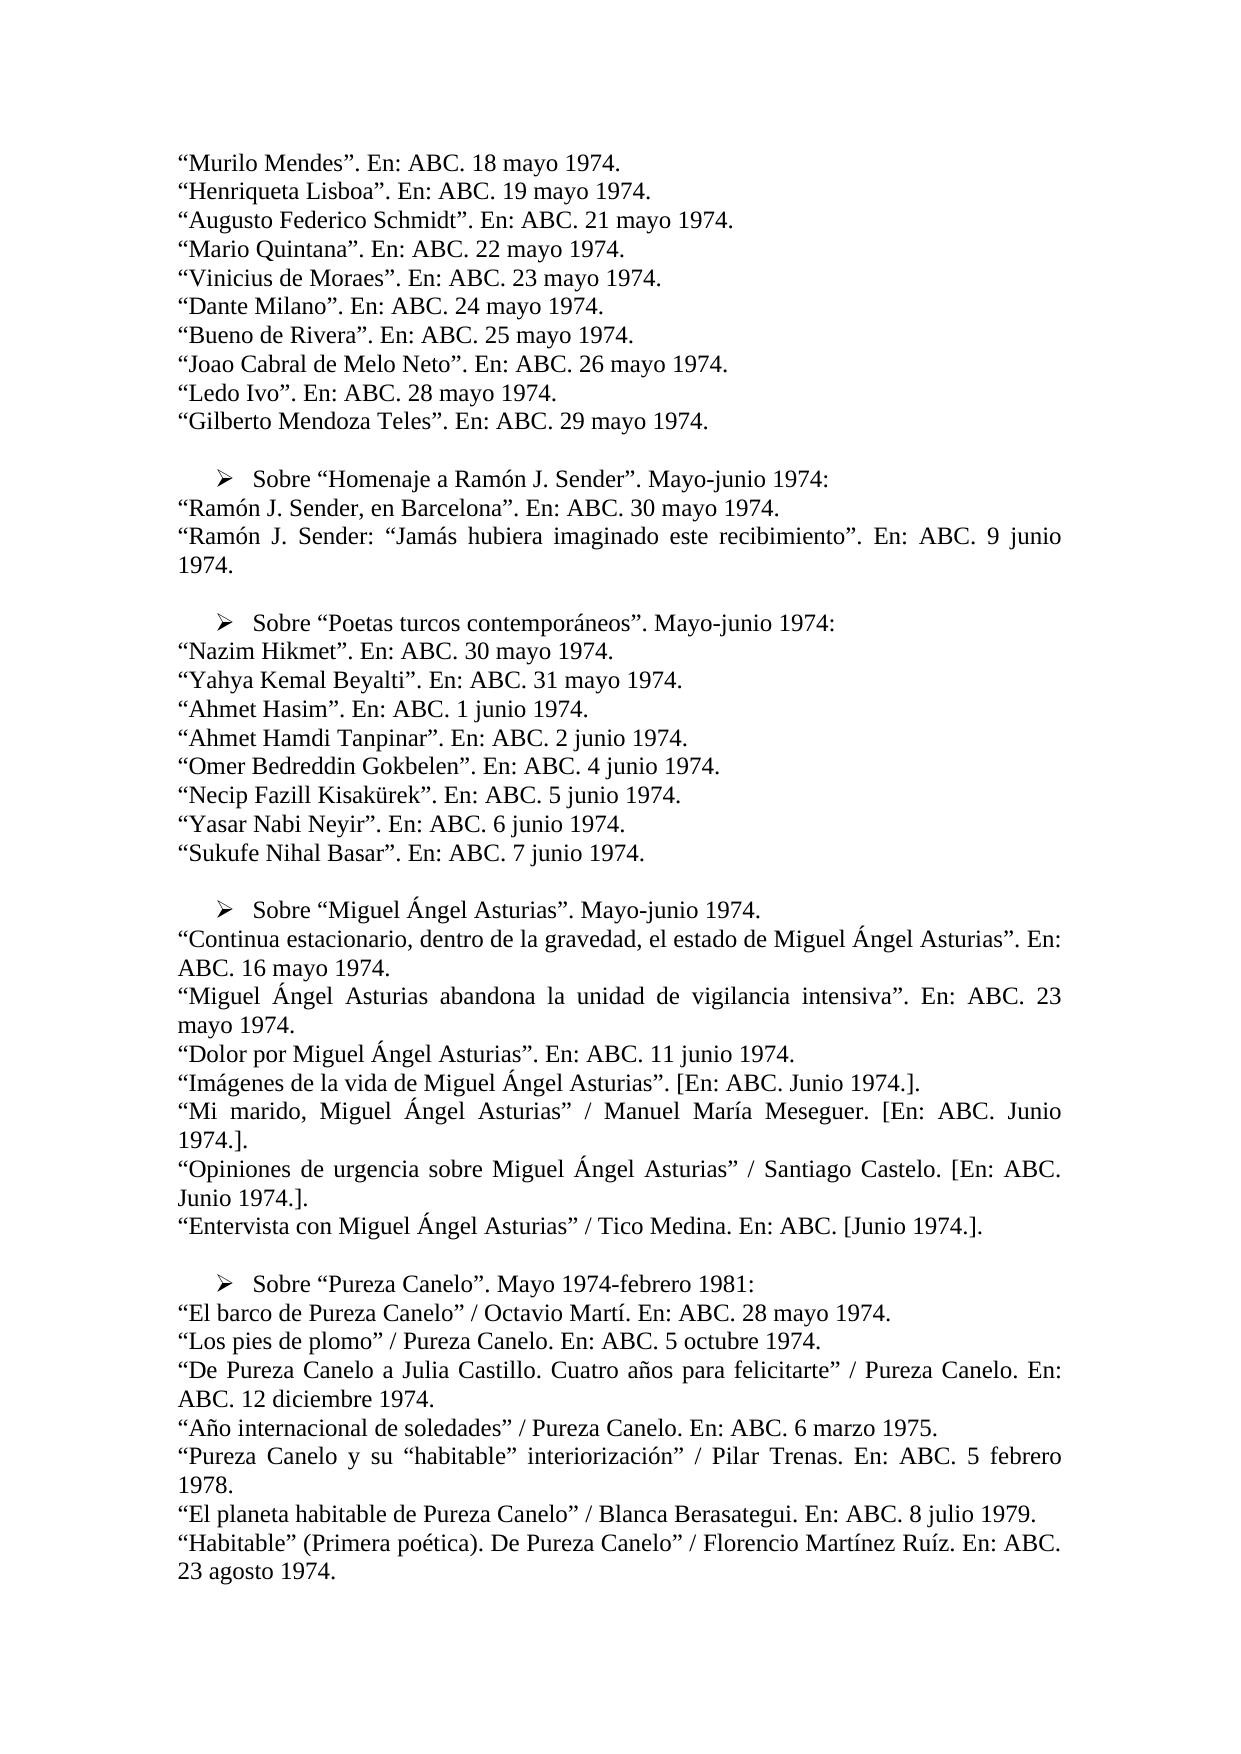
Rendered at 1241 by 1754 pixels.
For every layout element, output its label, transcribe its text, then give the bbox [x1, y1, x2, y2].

text “Ahmet Hamdi Tanpinar”. En: ABC. 2 junio 1974. [177, 723, 1063, 751]
list Sobre “Miguel Ángel Asturias”. Mayo-junio 1974. [215, 895, 1063, 924]
list Sobre “Poetas turcos contemporáneos”. Mayo-junio 1974: [215, 608, 1063, 636]
text “Nazim Hikmet”. En: ABC. 30 mayo 1974. [177, 636, 1063, 665]
text “Bueno de Rivera”. En: ABC. 25 mayo 1974. [177, 320, 1063, 349]
text “Henriqueta Lisboa”. En: ABC. 19 mayo 1974. [177, 176, 1063, 205]
text “El barco de Pureza Canelo” / Octavio Martí. En: ABC. 28 mayo 1974. [177, 1298, 1063, 1326]
text “Ramón J. Sender: “Jamás hubiera imaginado este recibimiento”. En: ABC. 9 junio 1974. [177, 521, 1063, 579]
text “Continua estacionario, dentro de la gravedad, el estado de Miguel Ángel Asturias”. En: ABC. 16 mayo 1974. [177, 924, 1063, 981]
text “Dolor por Miguel Ángel Asturias”. En: ABC. 11 junio 1974. [177, 1039, 1063, 1068]
text “Opiniones de urgencia sobre Miguel Ángel Asturias” / Santiago Castelo. [En: ABC. Junio 1974.]. [177, 1154, 1063, 1211]
text “Necip Fazill Kisakürek”. En: ABC. 5 junio 1974. [177, 780, 1063, 809]
text “Ledo Ivo”. En: ABC. 28 mayo 1974. [177, 378, 1063, 406]
text “Gilberto Mendoza Teles”. En: ABC. 29 mayo 1974. [177, 406, 1063, 435]
text “Yasar Nabi Neyir”. En: ABC. 6 junio 1974. [177, 809, 1063, 838]
text “De Pureza Canelo a Julia Castillo. Cuatro años para felicitarte” / Pureza Canelo. En: ABC. 12 diciembre 1974. [177, 1355, 1063, 1413]
text “Miguel Ángel Asturias abandona la unidad de vigilancia intensiva”. En: ABC. 23 mayo 1974. [177, 981, 1063, 1039]
text “Año internacional de soledades” / Pureza Canelo. En: ABC. 6 marzo 1975. [177, 1413, 1063, 1441]
list Sobre “Pureza Canelo”. Mayo 1974-febrero 1981: [215, 1269, 1063, 1298]
text “Sukufe Nihal Basar”. En: ABC. 7 junio 1974. [177, 838, 1063, 866]
text “Mario Quintana”. En: ABC. 22 mayo 1974. [177, 234, 1063, 263]
text “El planeta habitable de Pureza Canelo” / Blanca Berasategui. En: ABC. 8 julio 1979. [177, 1499, 1063, 1528]
list Sobre “Homenaje a Ramón J. Sender”. Mayo-junio 1974: [215, 464, 1063, 493]
text “Los pies de plomo” / Pureza Canelo. En: ABC. 5 octubre 1974. [177, 1326, 1063, 1355]
text “Dante Milano”. En: ABC. 24 mayo 1974. [177, 291, 1063, 320]
text “Imágenes de la vida de Miguel Ángel Asturias”. [En: ABC. Junio 1974.]. [177, 1068, 1063, 1096]
text “Joao Cabral de Melo Neto”. En: ABC. 26 mayo 1974. [177, 349, 1063, 378]
text “Omer Bedreddin Gokbelen”. En: ABC. 4 junio 1974. [177, 751, 1063, 780]
text “Pureza Canelo y su “habitable” interiorización” / Pilar Trenas. En: ABC. 5 febrero 1978. [177, 1441, 1063, 1499]
text “Ramón J. Sender, en Barcelona”. En: ABC. 30 mayo 1974. [177, 493, 1063, 521]
text “Vinicius de Moraes”. En: ABC. 23 mayo 1974. [177, 263, 1063, 291]
text “Yahya Kemal Beyalti”. En: ABC. 31 mayo 1974. [177, 665, 1063, 694]
text “Entervista con Miguel Ángel Asturias” / Tico Medina. En: ABC. [Junio 1974.]. [177, 1211, 1063, 1240]
text “Habitable” (Primera poética). De Pureza Canelo” / Florencio Martínez Ruíz. En: ABC. 23 agosto 1974. [177, 1528, 1063, 1585]
text “Mi marido, Miguel Ángel Asturias” / Manuel María Meseguer. [En: ABC. Junio 1974.]. [177, 1096, 1063, 1154]
text “Murilo Mendes”. En: ABC. 18 mayo 1974. [177, 148, 1063, 176]
text “Ahmet Hasim”. En: ABC. 1 junio 1974. [177, 694, 1063, 723]
text “Augusto Federico Schmidt”. En: ABC. 21 mayo 1974. [177, 205, 1063, 234]
